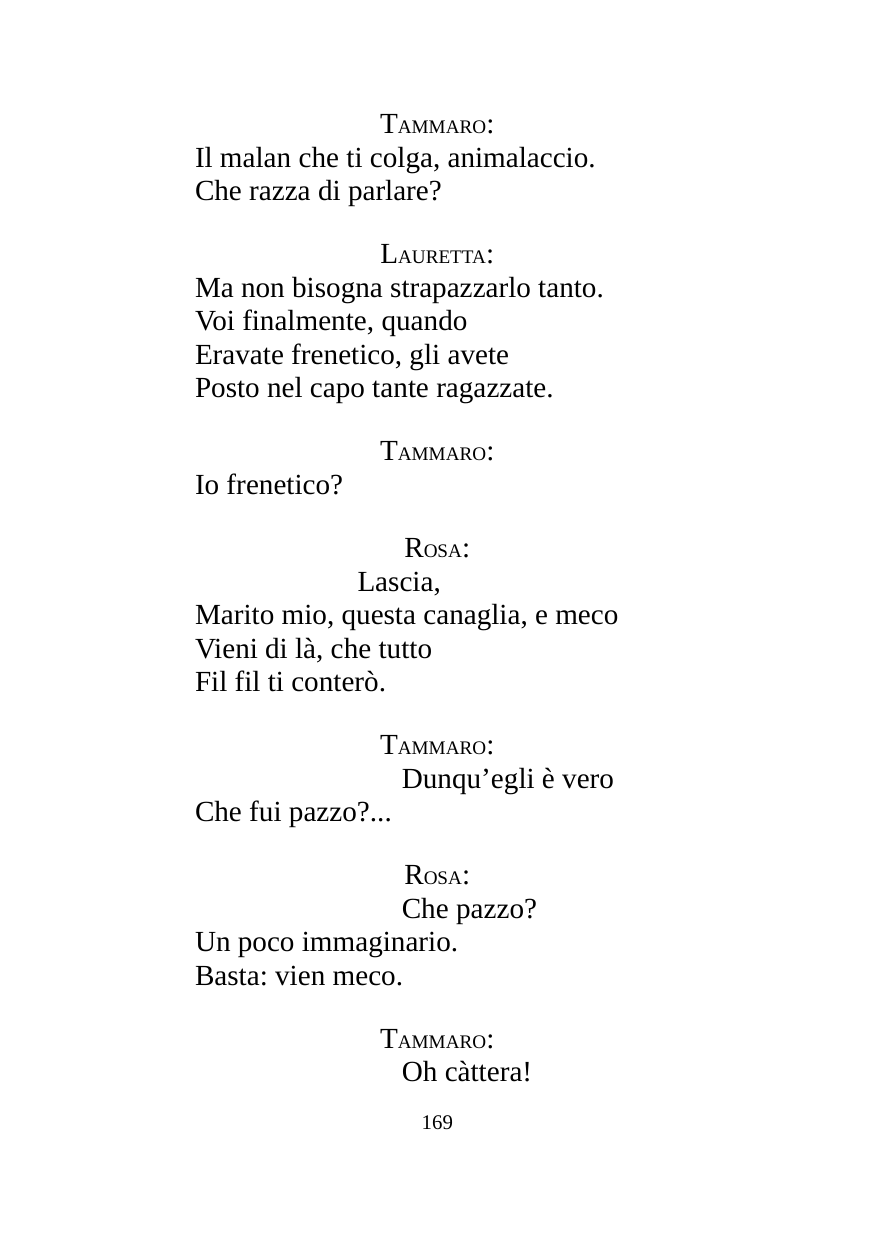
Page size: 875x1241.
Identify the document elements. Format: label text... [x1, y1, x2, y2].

text Il malan che ti colga, animalaccio. Che razza di parlare? [195, 140, 768, 207]
text Lauretta: [106, 236, 768, 270]
text Tammaro: [106, 106, 768, 140]
text Che pazzo? [342, 891, 768, 924]
text Rosa: [106, 857, 768, 891]
text Dunqu’egli è vero [342, 761, 768, 794]
text Un poco immaginario. Basta: vien meco. [195, 924, 768, 992]
text Tammaro: [106, 727, 768, 761]
text Lascia, [342, 564, 768, 597]
text Che fui pazzo?... [195, 794, 768, 828]
text Tammaro: [106, 1021, 768, 1054]
text Ma non bisogna strapazzarlo tanto. Voi finalmente, quando Eravate frenetico, gli avete Posto nel capo tante ragazzate. [195, 270, 768, 404]
text Io frenetico? [195, 467, 768, 501]
text Oh càttera! [342, 1054, 768, 1088]
text Rosa: [106, 530, 768, 564]
text Tammaro: [106, 433, 768, 467]
text Marito mio, questa canaglia, e meco Vieni di là, che tutto Fil fil ti conterò. [195, 597, 768, 698]
